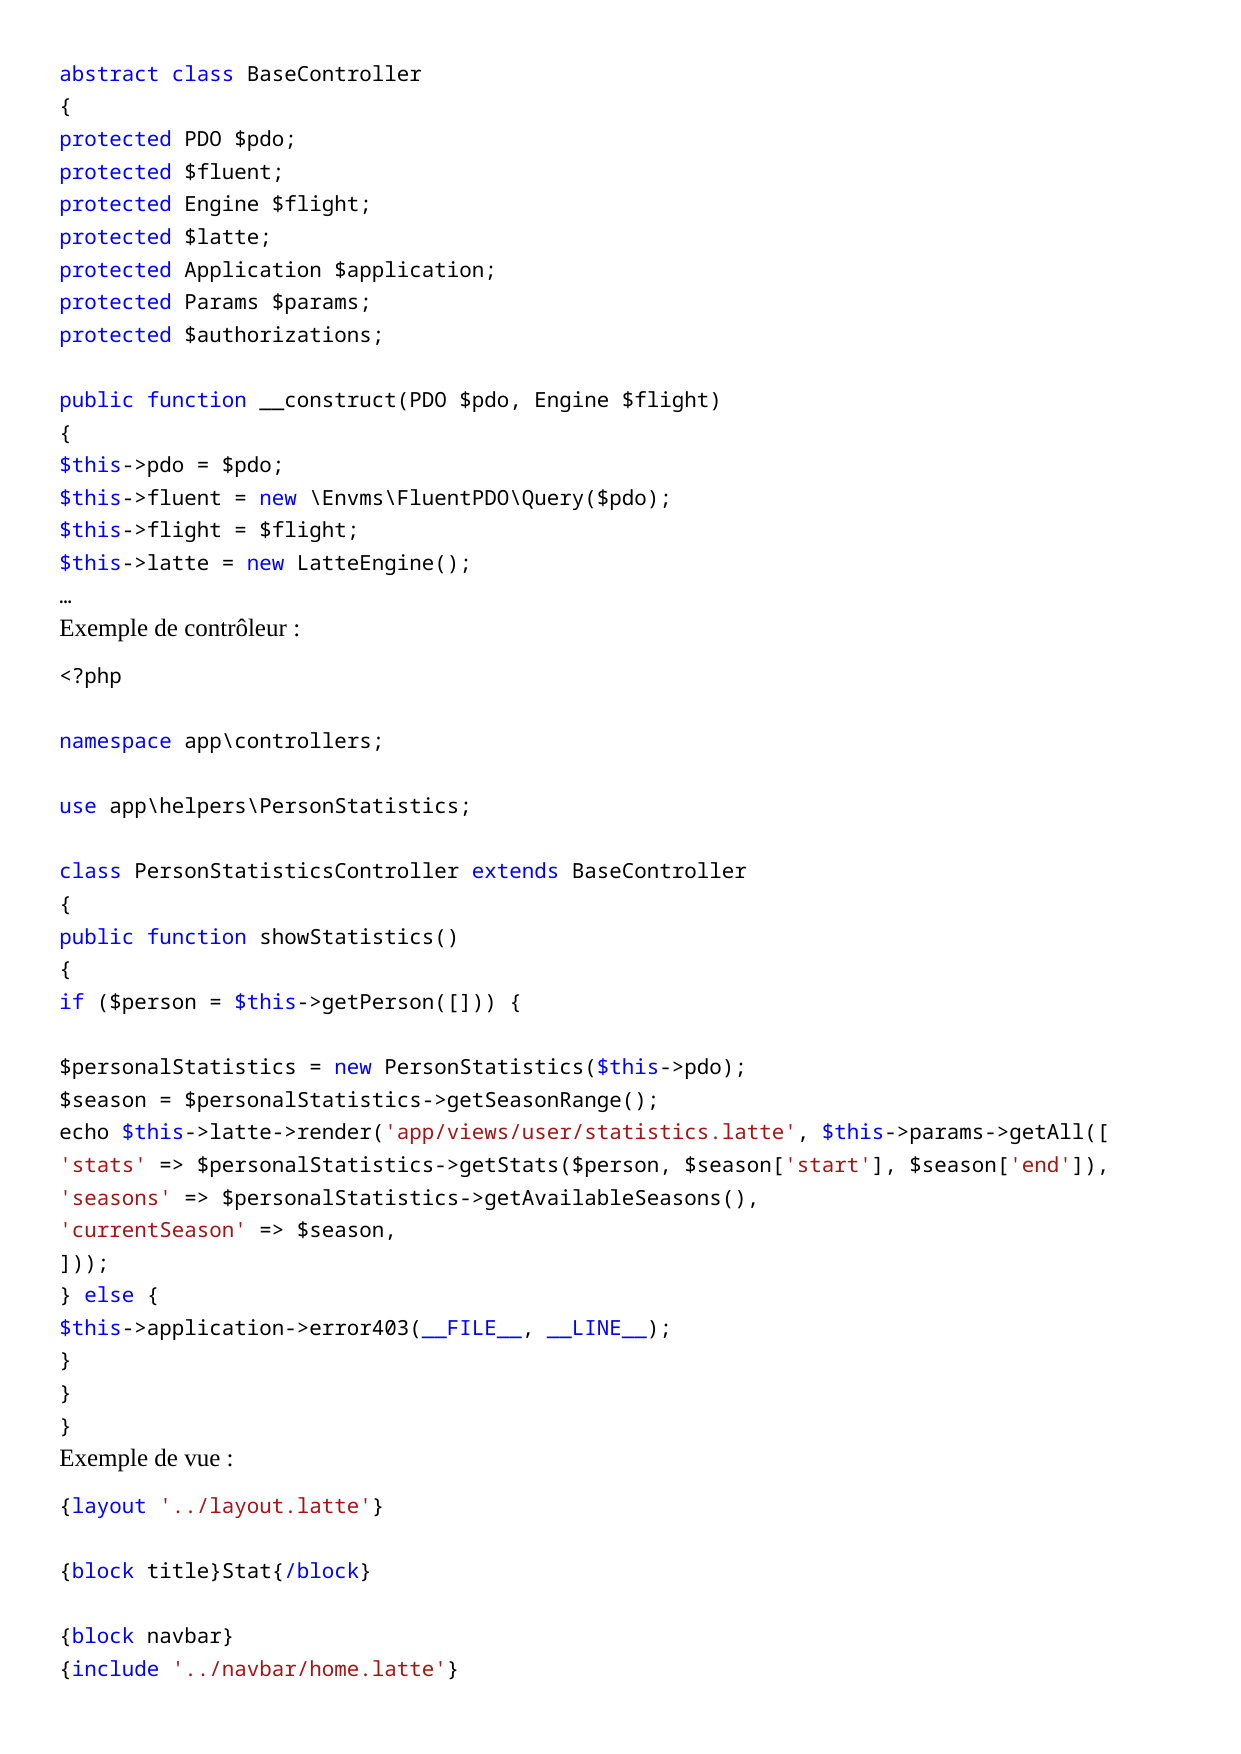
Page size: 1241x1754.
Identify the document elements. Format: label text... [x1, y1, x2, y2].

text … [59, 581, 1181, 609]
text protected Params $params; [59, 287, 1181, 316]
text {block navbar} [59, 1621, 1181, 1650]
text abstract class BaseController [59, 59, 1181, 87]
text $this->latte = new LatteEngine(); [59, 548, 1181, 577]
text } [59, 1346, 1181, 1374]
text public function showStatistics() [59, 922, 1181, 950]
text 'currentSeason' => $season, [59, 1215, 1181, 1244]
text class PersonStatisticsController extends BaseController [59, 857, 1181, 885]
text } [59, 1411, 1181, 1439]
text protected $authorizations; [59, 320, 1181, 348]
text { [59, 889, 1181, 918]
text $this->fluent = new \Envms\FluentPDO\Query($pdo); [59, 483, 1181, 511]
text } else { [59, 1280, 1181, 1309]
text } [59, 1378, 1181, 1407]
text {layout '../layout.latte'} [59, 1491, 1181, 1519]
text protected $fluent; [59, 157, 1181, 185]
text 'stats' => $personalStatistics->getStats($person, $season['start'], $season['end']), [59, 1150, 1181, 1178]
text if ($person = $this->getPerson([])) { [59, 987, 1181, 1015]
text public function __construct(PDO $pdo, Engine $flight) [59, 385, 1181, 413]
text use app\helpers\PersonStatistics; [59, 791, 1181, 820]
text protected $latte; [59, 222, 1181, 251]
text <?php [59, 661, 1181, 689]
text $season = $personalStatistics->getSeasonRange(); [59, 1085, 1181, 1113]
text echo $this->latte->render('app/views/user/statistics.latte', $this->params->getAll([ [59, 1117, 1181, 1146]
text protected Application $application; [59, 255, 1181, 283]
text Exemple de contrôleur : [59, 613, 1181, 642]
text $personalStatistics = new PersonStatistics($this->pdo); [59, 1052, 1181, 1081]
text { [59, 418, 1181, 446]
text {block title}Stat{/block} [59, 1556, 1181, 1585]
text protected Engine $flight; [59, 189, 1181, 218]
text protected PDO $pdo; [59, 124, 1181, 153]
text namespace app\controllers; [59, 726, 1181, 754]
text ])); [59, 1248, 1181, 1276]
text {include '../navbar/home.latte'} [59, 1654, 1181, 1682]
text $this->flight = $flight; [59, 516, 1181, 544]
text Exemple de vue : [59, 1443, 1181, 1472]
text $this->pdo = $pdo; [59, 450, 1181, 479]
text $this->application->error403(__FILE__, __LINE__); [59, 1313, 1181, 1341]
text { [59, 954, 1181, 983]
text 'seasons' => $personalStatistics->getAvailableSeasons(), [59, 1183, 1181, 1211]
text { [59, 92, 1181, 120]
